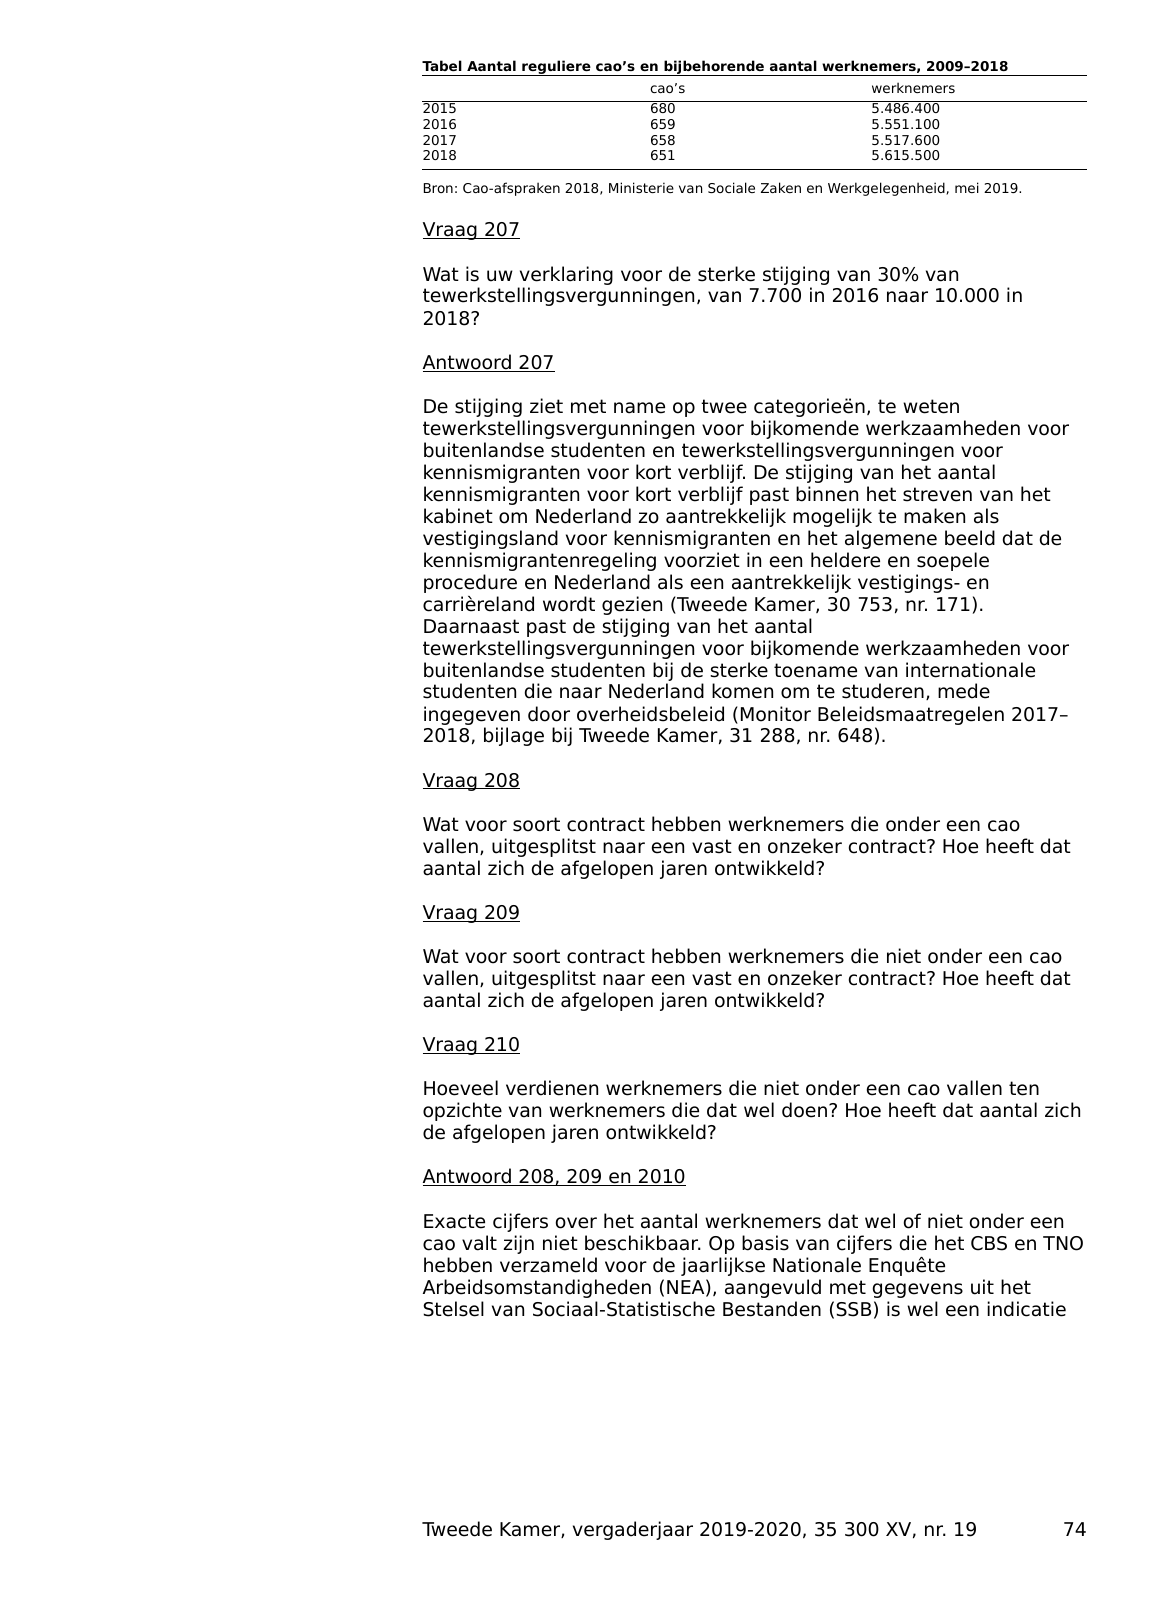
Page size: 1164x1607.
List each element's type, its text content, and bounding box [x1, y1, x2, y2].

text Wat voor soort contract hebben werknemers die niet onder een cao vallen, uitgesplitst naar een vast en onzeker contract? Hoe heeft dat aantal zich de afgelopen jaren ontwikkeld? [422, 946, 1087, 1012]
table_cell 659 [644, 117, 865, 132]
subtitle Vraag 209 [422, 902, 1087, 924]
table_cell 2018 [422, 148, 644, 168]
table_cell 5.486.400 [865, 102, 1087, 117]
table_cell 651 [644, 148, 865, 168]
table_cell 2016 [422, 117, 644, 132]
table_cell cao’s [644, 76, 865, 101]
table_cell 5.517.600 [865, 133, 1087, 148]
text Wat voor soort contract hebben werknemers die onder een cao vallen, uitgesplitst naar een vast en onzeker contract? Hoe heeft dat aantal zich de afgelopen jaren ontwikkeld? [422, 814, 1087, 880]
subtitle Vraag 210 [422, 1034, 1087, 1056]
table_cell 2015 [422, 102, 644, 117]
subtitle Antwoord 207 [422, 352, 1087, 373]
table_cell 2017 [422, 133, 644, 148]
table_header Tabel Aantal reguliere cao’s en bijbehorende aantal werknemers, 2009–2018 [422, 59, 1087, 75]
text Exacte cijfers over het aantal werknemers dat wel of niet onder een cao valt zijn niet beschikbaar. Op basis van cijfers die het CBS en TNO hebben verzameld voor de jaarlijkse Nationale Enquête Arbeidsomstandigheden (NEA), aangevuld met gegevens uit het Stelsel van Sociaal-Statistische Bestanden (SSB) is wel een indicatie [422, 1211, 1087, 1342]
table_cell werknemers [865, 76, 1087, 101]
subtitle Vraag 208 [422, 769, 1087, 792]
text De stijging ziet met name op twee categorieën, te weten tewerkstellingsvergunningen voor bijkomende werkzaamheden voor buitenlandse studenten en tewerkstellingsvergunningen voor kennismigranten voor kort verblijf. De stijging van het aantal kennismigranten voor kort verblijf past binnen het streven van het kabinet om Nederland zo aantrekkelijk mogelijk te maken als vestigingsland voor kennismigranten en het algemene beeld dat de kennismigrantenregeling voorziet in een heldere en soepele procedure en Nederland als een aantrekkelijk vestigings- en carrièreland wordt gezien (Tweede Kamer, 30 753, nr. 171). Daarnaast past de stijging van het aantal tewerkstellingsvergunningen voor bijkomende werkzaamheden voor buitenlandse studenten bij de sterke toename van internationale studenten die naar Nederland komen om te studeren, mede ingegeven door overheidsbeleid (Monitor Beleidsmaatregelen 2017–2018, bijlage bij Tweede Kamer, 31 288, nr. 648). [422, 396, 1087, 747]
text Wat is uw verklaring voor de sterke stijging van 30% van tewerkstellingsvergunningen, van 7.700 in 2016 naar 10.000 in 2018? [422, 263, 1087, 329]
table_cell [422, 76, 644, 101]
table_cell 680 [644, 102, 865, 117]
table_cell 5.615.500 [865, 148, 1087, 168]
subtitle Antwoord 208, 209 en 2010 [422, 1166, 1087, 1188]
text Hoeveel verdienen werknemers die niet onder een cao vallen ten opzichte van werknemers die dat wel doen? Hoe heeft dat aantal zich de afgelopen jaren ontwikkeld? [422, 1078, 1087, 1144]
table_cell 658 [644, 133, 865, 148]
table_cell Bron: Cao-afspraken 2018, Ministerie van Sociale Zaken en Werkgelegenheid, mei 2019. [422, 170, 1087, 197]
table_cell 5.551.100 [865, 117, 1087, 132]
subtitle Vraag 207 [422, 219, 1087, 241]
